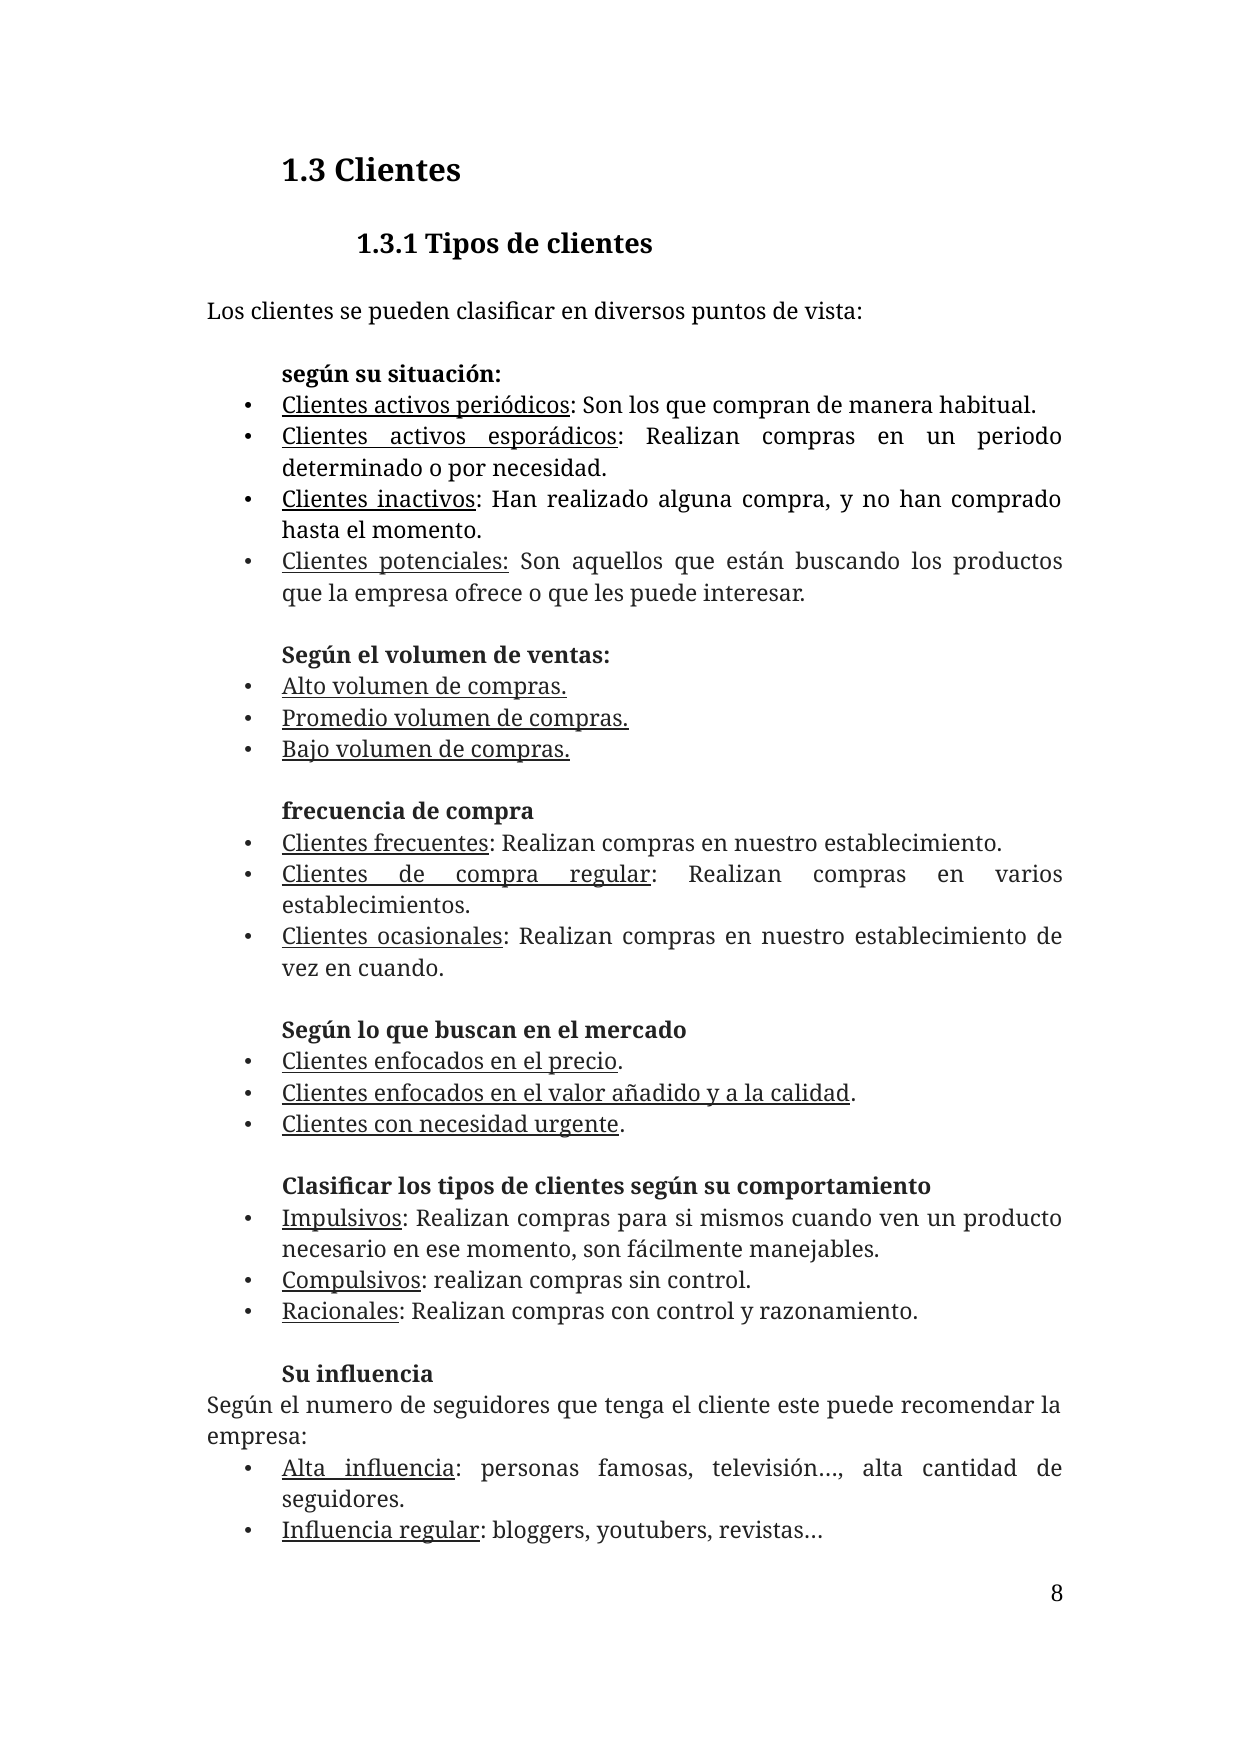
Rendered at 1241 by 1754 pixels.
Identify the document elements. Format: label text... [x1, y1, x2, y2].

list Racionales: Realizan compras con control y razonamiento. [244, 1295, 1063, 1326]
text Los clientes se pueden clasificar en diversos puntos de vista: [207, 295, 1063, 326]
list Clientes frecuentes: Realizan compras en nuestro establecimiento. [244, 826, 1063, 858]
text Según el numero de seguidores que tenga el cliente este puede recomendar la empresa: [207, 1389, 1063, 1451]
list Impulsivos: Realizan compras para si mismos cuando ven un producto necesario en ese momento, son fácilmente manejables. [244, 1201, 1063, 1264]
text según su situación: [207, 358, 1063, 389]
list Alta influencia: personas famosas, televisión…, alta cantidad de seguidores. [244, 1451, 1063, 1514]
list Bajo volumen de compras. [244, 733, 1063, 764]
text 1.3 Clientes [207, 148, 1063, 190]
list Clientes activos periódicos: Son los que compran de manera habitual. [244, 389, 1063, 420]
text Clasificar los tipos de clientes según su comportamiento [207, 1170, 1063, 1201]
list Clientes potenciales: Son aquellos que están buscando los productos que la empresa ofrece o que les puede interesar. [244, 545, 1063, 608]
list Clientes inactivos: Han realizado alguna compra, y no han comprado hasta el momento. [244, 483, 1063, 545]
list Clientes enfocados en el precio. [244, 1045, 1063, 1076]
text Según lo que buscan en el mercado [207, 1014, 1063, 1045]
list Compulsivos: realizan compras sin control. [244, 1264, 1063, 1295]
list Alto volumen de compras. [244, 670, 1063, 701]
text Su influencia [207, 1358, 1063, 1389]
list Clientes con necesidad urgente. [244, 1108, 1063, 1139]
text 1.3.1 Tipos de clientes [207, 224, 1063, 261]
list Clientes de compra regular: Realizan compras en varios establecimientos. [244, 858, 1063, 920]
list Influencia regular: bloggers, youtubers, revistas… [244, 1514, 1063, 1545]
list Clientes activos esporádicos: Realizan compras en un periodo determinado o por necesidad. [244, 420, 1063, 483]
text Según el volumen de ventas: [207, 639, 1063, 670]
list Clientes ocasionales: Realizan compras en nuestro establecimiento de vez en cuando. [244, 920, 1063, 983]
list Promedio volumen de compras. [244, 701, 1063, 733]
text frecuencia de compra [207, 795, 1063, 826]
list Clientes enfocados en el valor añadido y a la calidad. [244, 1076, 1063, 1108]
